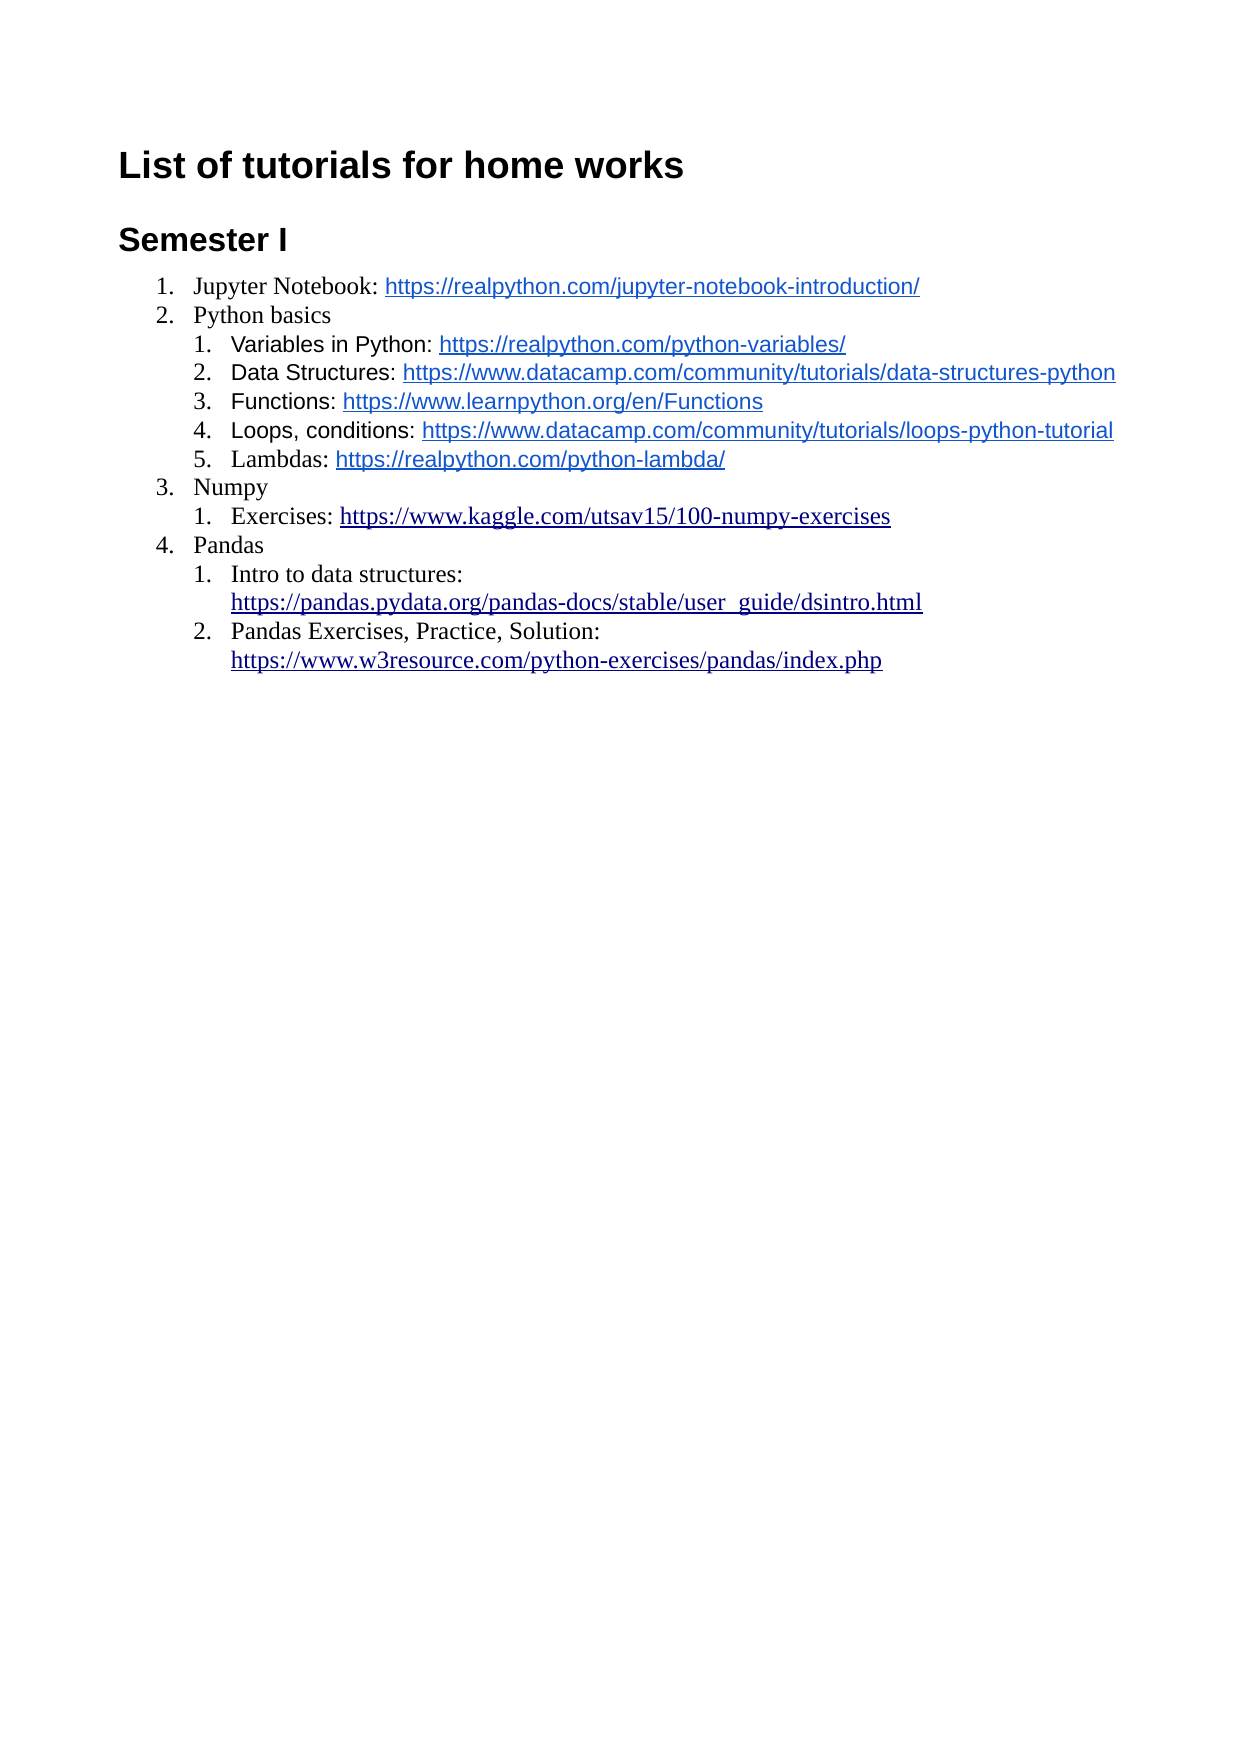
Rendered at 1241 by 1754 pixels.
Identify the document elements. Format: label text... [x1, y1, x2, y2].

list Lambdas: https://realpython.com/python-lambda/ [193, 444, 1122, 472]
subtitle Semester I [118, 220, 1122, 259]
list Python basics [156, 300, 1122, 329]
list Exercises: https://www.kaggle.com/utsav15/100-numpy-exercises [193, 501, 1122, 530]
list Numpy [156, 472, 1122, 501]
list Data Structures: https://www.datacamp.com/community/tutorials/data-structures-python [193, 357, 1122, 386]
list Jupyter Notebook: https://realpython.com/jupyter-notebook-introduction/ [156, 271, 1122, 300]
subtitle List of tutorials for home works [118, 143, 1122, 187]
list Pandas Exercises, Practice, Solution: https://www.w3resource.com/python-exercises/pandas/index.php [193, 616, 1122, 674]
list Functions: https://www.learnpython.org/en/Functions [193, 386, 1122, 415]
list Intro to data structures: https://pandas.pydata.org/pandas-docs/stable/user_guide/dsintro.html [193, 559, 1122, 616]
list Loops, conditions: https://www.datacamp.com/community/tutorials/loops-python-tutorial [193, 415, 1122, 444]
list Pandas [156, 530, 1122, 559]
list Variables in Python: https://realpython.com/python-variables/ [193, 329, 1122, 357]
